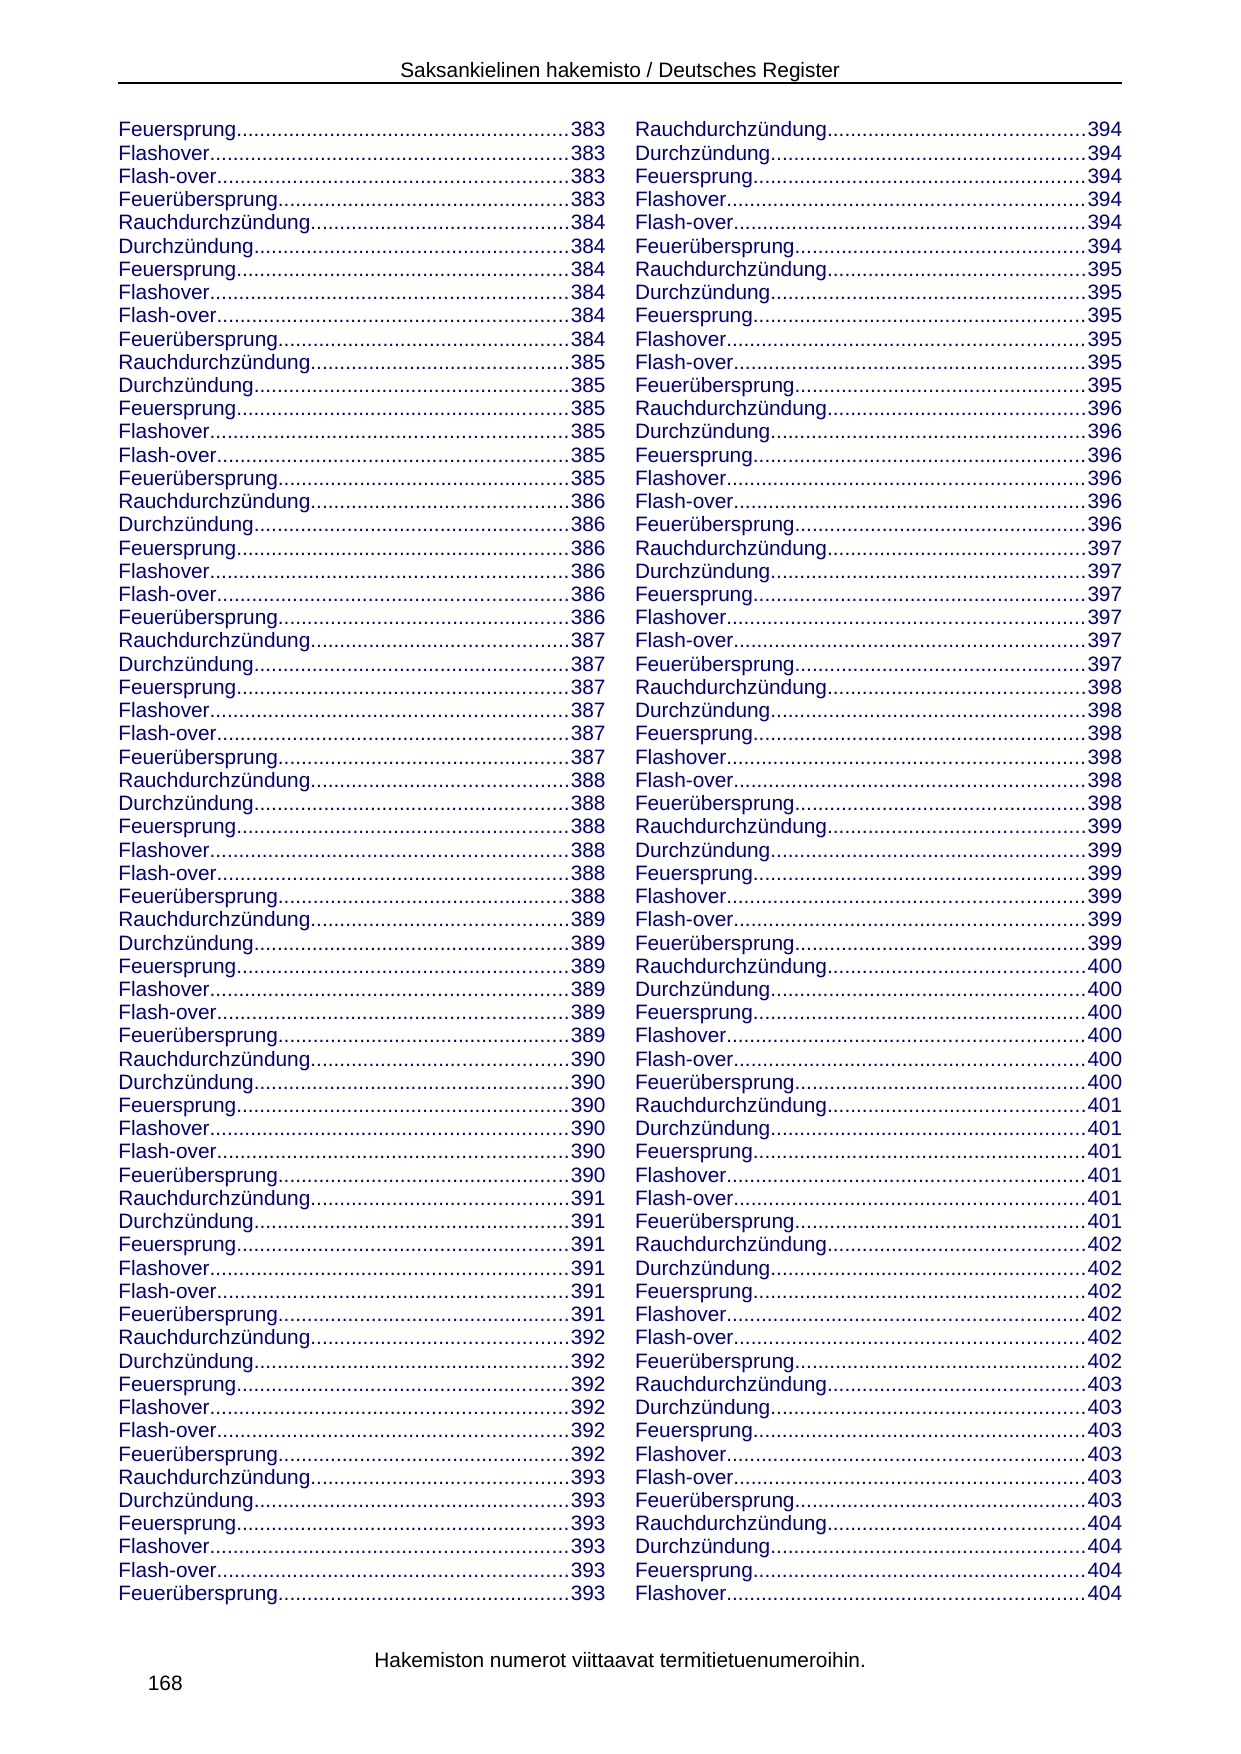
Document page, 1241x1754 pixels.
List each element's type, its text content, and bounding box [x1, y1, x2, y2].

text Flashover 383 [118, 141, 605, 164]
text Feuerübersprung 383 [118, 188, 605, 211]
text Rauchdurchzündung 387 [118, 629, 605, 652]
text Feuersprung 395 [635, 304, 1122, 327]
text Durchzündung 385 [118, 373, 605, 397]
text Feuersprung 388 [118, 815, 605, 838]
text Feuerübersprung 391 [118, 1303, 605, 1326]
text Durchzündung 389 [118, 931, 605, 954]
text Flash-over 399 [635, 908, 1122, 931]
text Flash-over 389 [118, 1001, 605, 1024]
text Rauchdurchzündung 401 [635, 1094, 1122, 1117]
text Rauchdurchzündung 389 [118, 908, 605, 931]
text Feuersprung 384 [118, 257, 605, 281]
text Feuerübersprung 399 [635, 931, 1122, 954]
text Rauchdurchzündung 398 [635, 676, 1122, 699]
text Feuersprung 404 [635, 1558, 1122, 1581]
text Durchzündung 392 [118, 1349, 605, 1372]
text Feuersprung 400 [635, 1001, 1122, 1024]
text Feuerübersprung 402 [635, 1349, 1122, 1372]
text Feuerübersprung 395 [635, 373, 1122, 397]
text Flashover 396 [635, 466, 1122, 490]
text Feuersprung 394 [635, 164, 1122, 188]
text Flashover 390 [118, 1117, 605, 1140]
text Rauchdurchzündung 399 [635, 815, 1122, 838]
text Durchzündung 402 [635, 1256, 1122, 1279]
text Feuersprung 403 [635, 1419, 1122, 1442]
text Durchzündung 404 [635, 1535, 1122, 1558]
text Flash-over 387 [118, 722, 605, 745]
text Feuerübersprung 400 [635, 1070, 1122, 1094]
text Rauchdurchzündung 404 [635, 1512, 1122, 1535]
text Rauchdurchzündung 390 [118, 1047, 605, 1070]
text Flash-over 383 [118, 164, 605, 188]
text Flashover 388 [118, 838, 605, 861]
text Feuersprung 396 [635, 443, 1122, 466]
text Durchzündung 394 [635, 141, 1122, 164]
text Feuersprung 389 [118, 954, 605, 977]
text Durchzündung 387 [118, 652, 605, 676]
text Feuersprung 393 [118, 1512, 605, 1535]
text Rauchdurchzündung 396 [635, 397, 1122, 420]
text Feuerübersprung 390 [118, 1163, 605, 1187]
text Feuersprung 397 [635, 583, 1122, 606]
text Flash-over 390 [118, 1140, 605, 1163]
text Flash-over 386 [118, 583, 605, 606]
text Flashover 392 [118, 1396, 605, 1419]
text Feuersprung 402 [635, 1279, 1122, 1303]
text Durchzündung 390 [118, 1070, 605, 1094]
text Rauchdurchzündung 385 [118, 350, 605, 373]
text Flashover 384 [118, 281, 605, 304]
text Rauchdurchzündung 393 [118, 1465, 605, 1488]
text Feuerübersprung 386 [118, 606, 605, 629]
text Flash-over 393 [118, 1558, 605, 1581]
text Flash-over 403 [635, 1465, 1122, 1488]
text Durchzündung 397 [635, 559, 1122, 583]
text Rauchdurchzündung 394 [635, 118, 1122, 141]
text Feuersprung 390 [118, 1094, 605, 1117]
text Feuersprung 392 [118, 1372, 605, 1396]
text Feuersprung 385 [118, 397, 605, 420]
text Flashover 393 [118, 1535, 605, 1558]
text Flash-over 391 [118, 1279, 605, 1303]
text Rauchdurchzündung 388 [118, 768, 605, 792]
text Flashover 386 [118, 559, 605, 583]
text Rauchdurchzündung 384 [118, 211, 605, 234]
text Rauchdurchzündung 397 [635, 536, 1122, 559]
text Feuerübersprung 387 [118, 745, 605, 768]
text Feuersprung 383 [118, 118, 605, 141]
text Flash-over 397 [635, 629, 1122, 652]
text Flashover 389 [118, 977, 605, 1001]
text Durchzündung 391 [118, 1210, 605, 1233]
text Flashover 387 [118, 699, 605, 722]
text Rauchdurchzündung 395 [635, 257, 1122, 281]
text Flash-over 384 [118, 304, 605, 327]
text Feuerübersprung 393 [118, 1581, 605, 1605]
text Feuerübersprung 403 [635, 1488, 1122, 1512]
text Feuerübersprung 394 [635, 234, 1122, 257]
text Flashover 404 [635, 1581, 1122, 1605]
text Flashover 385 [118, 420, 605, 443]
text Feuerübersprung 401 [635, 1210, 1122, 1233]
text Feuersprung 391 [118, 1233, 605, 1256]
text Rauchdurchzündung 402 [635, 1233, 1122, 1256]
text Feuerübersprung 385 [118, 466, 605, 490]
text Durchzündung 386 [118, 513, 605, 536]
text Flashover 403 [635, 1442, 1122, 1465]
text Feuerübersprung 392 [118, 1442, 605, 1465]
text Flashover 401 [635, 1163, 1122, 1187]
text Durchzündung 393 [118, 1488, 605, 1512]
text Feuersprung 387 [118, 676, 605, 699]
text Flashover 402 [635, 1303, 1122, 1326]
text Feuerübersprung 384 [118, 327, 605, 350]
text Flashover 391 [118, 1256, 605, 1279]
text Feuerübersprung 389 [118, 1024, 605, 1047]
text Flashover 398 [635, 745, 1122, 768]
text Feuersprung 386 [118, 536, 605, 559]
text Feuerübersprung 396 [635, 513, 1122, 536]
text Rauchdurchzündung 403 [635, 1372, 1122, 1396]
text Flashover 399 [635, 884, 1122, 908]
text Durchzündung 399 [635, 838, 1122, 861]
text Durchzündung 400 [635, 977, 1122, 1001]
text Flashover 397 [635, 606, 1122, 629]
text Feuersprung 399 [635, 861, 1122, 884]
text Flash-over 398 [635, 768, 1122, 792]
text Feuerübersprung 397 [635, 652, 1122, 676]
text Flash-over 396 [635, 490, 1122, 513]
text Durchzündung 403 [635, 1396, 1122, 1419]
text Flash-over 395 [635, 350, 1122, 373]
text Feuersprung 401 [635, 1140, 1122, 1163]
text Flash-over 392 [118, 1419, 605, 1442]
text Feuerübersprung 398 [635, 792, 1122, 815]
text Flashover 395 [635, 327, 1122, 350]
text Flash-over 394 [635, 211, 1122, 234]
text Rauchdurchzündung 391 [118, 1187, 605, 1210]
text Durchzündung 384 [118, 234, 605, 257]
text Flash-over 388 [118, 861, 605, 884]
text Feuerübersprung 388 [118, 884, 605, 908]
text Durchzündung 398 [635, 699, 1122, 722]
text Flash-over 400 [635, 1047, 1122, 1070]
text Rauchdurchzündung 400 [635, 954, 1122, 977]
text Flash-over 385 [118, 443, 605, 466]
text Rauchdurchzündung 392 [118, 1326, 605, 1349]
text Durchzündung 395 [635, 281, 1122, 304]
text Feuersprung 398 [635, 722, 1122, 745]
text Flashover 400 [635, 1024, 1122, 1047]
text Durchzündung 396 [635, 420, 1122, 443]
text Durchzündung 401 [635, 1117, 1122, 1140]
text Durchzündung 388 [118, 792, 605, 815]
text Rauchdurchzündung 386 [118, 490, 605, 513]
text Flashover 394 [635, 188, 1122, 211]
text Flash-over 401 [635, 1187, 1122, 1210]
text Flash-over 402 [635, 1326, 1122, 1349]
